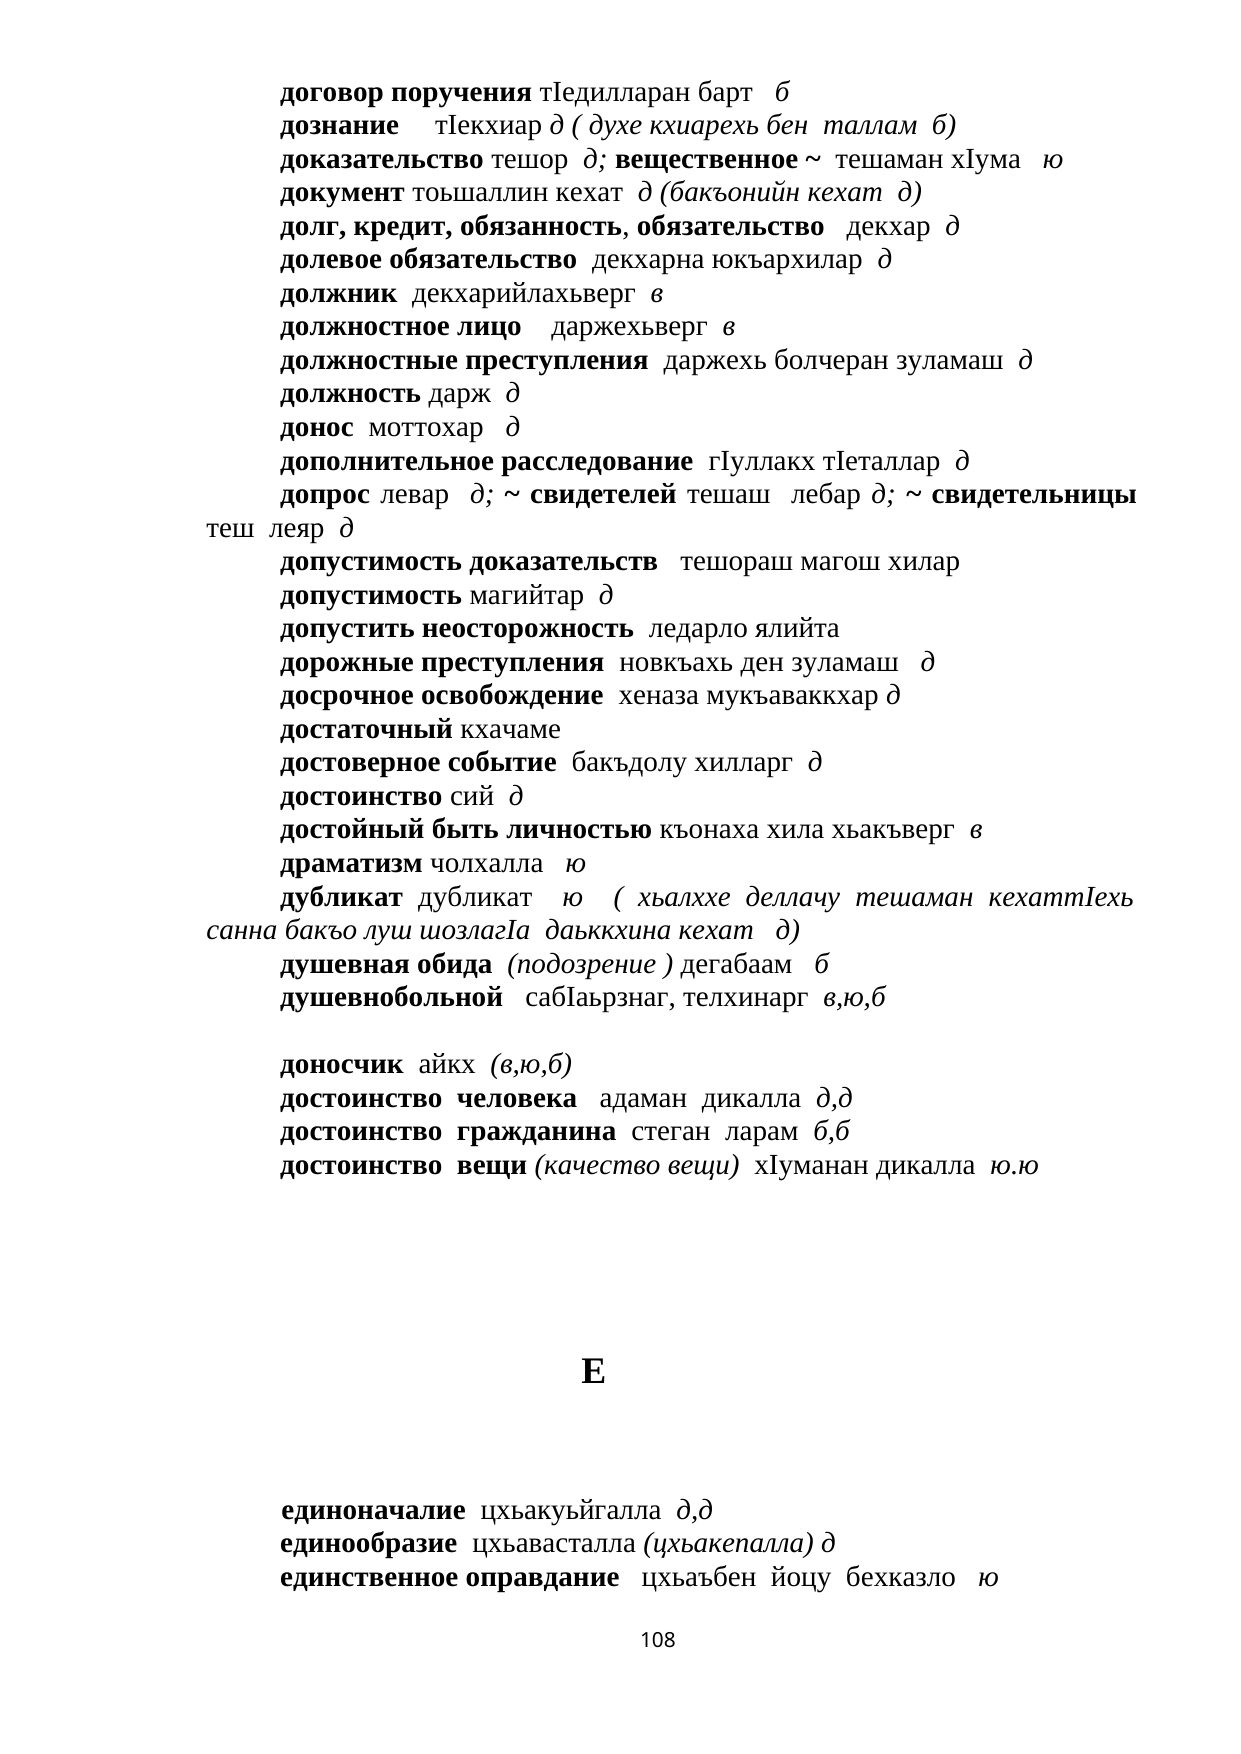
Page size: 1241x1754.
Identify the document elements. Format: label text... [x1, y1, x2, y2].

text душевная обида (подозрение ) дегабаам б [206, 946, 1137, 979]
text доносчик айкх (в,ю,б) [206, 1046, 1137, 1080]
text должность дарж д [206, 376, 1137, 409]
text дубликат дубликат ю ( хьалххе деллачу тешаман кехаттӀехь санна бакъо луш шозлагӀа даьккхина кехат д) [206, 879, 1137, 946]
text должник декхарийлахьверг в [206, 275, 1137, 308]
text донос моттохар д [206, 409, 1137, 443]
text единообразие цхьавасталла (цхьакепалла) д [206, 1526, 1137, 1559]
text допустимость магийтар д [206, 577, 1137, 610]
text допустить неосторожность ледарло ялийта [206, 610, 1137, 644]
text достоинство сий д [206, 778, 1137, 812]
text договор поручения тӀедилларан барт б [206, 74, 1137, 107]
text долевое обязательство декхарна юкъархилар д [206, 241, 1137, 275]
text должностное лицо даржехьверг в [206, 308, 1137, 342]
text единственное оправдание цхьаъбен йоцу бехказло ю [206, 1559, 1137, 1593]
text драматизм чолхалла ю [206, 845, 1137, 879]
text документ тоьшаллин кехат д (бакъонийн кехат д) [206, 174, 1137, 208]
text достоверное событие бакъдолу хилларг д [206, 744, 1137, 778]
text достойный быть личностью къонаха хила хьакъверг в [206, 812, 1137, 845]
text должностные преступления даржехь болчеран зуламаш д [206, 342, 1137, 376]
text Е [506, 1348, 1137, 1391]
text дорожные преступления новкъахь ден зуламаш д [206, 644, 1137, 677]
text долг, кредит, обязанность, обязательство декхар д [206, 208, 1137, 241]
text достоинство гражданина стеган ларам б,б [206, 1113, 1137, 1147]
text достоинство вещи (качество вещи) хӀуманан дикалла ю.ю [206, 1147, 1137, 1181]
text допрос левар д; ~ свидетелей тешаш лебар д; ~ свидетельницы теш леяр д [206, 476, 1137, 543]
text достоинство человека адаман дикалла д,д [206, 1080, 1137, 1113]
text допустимость доказательств тешораш магош хилар [206, 543, 1137, 577]
text дополнительное расследование гӀуллакх тӀеталлар д [206, 443, 1137, 476]
text доказательство тешор д; вещественное ~ тешаман хӀума ю [206, 141, 1137, 174]
text досрочное освобождение хеназа мукъаваккхар д [206, 677, 1137, 711]
text достаточный кхачаме [206, 711, 1137, 744]
text душевнобольной сабӀаьрзнаг, телхинарг в,ю,б [206, 979, 1137, 1013]
text дознание тӀекхиар д ( духе кхиарехь бен таллам б) [206, 107, 1137, 141]
text единоначалие цхьакуьйгалла д,д [206, 1492, 1137, 1526]
